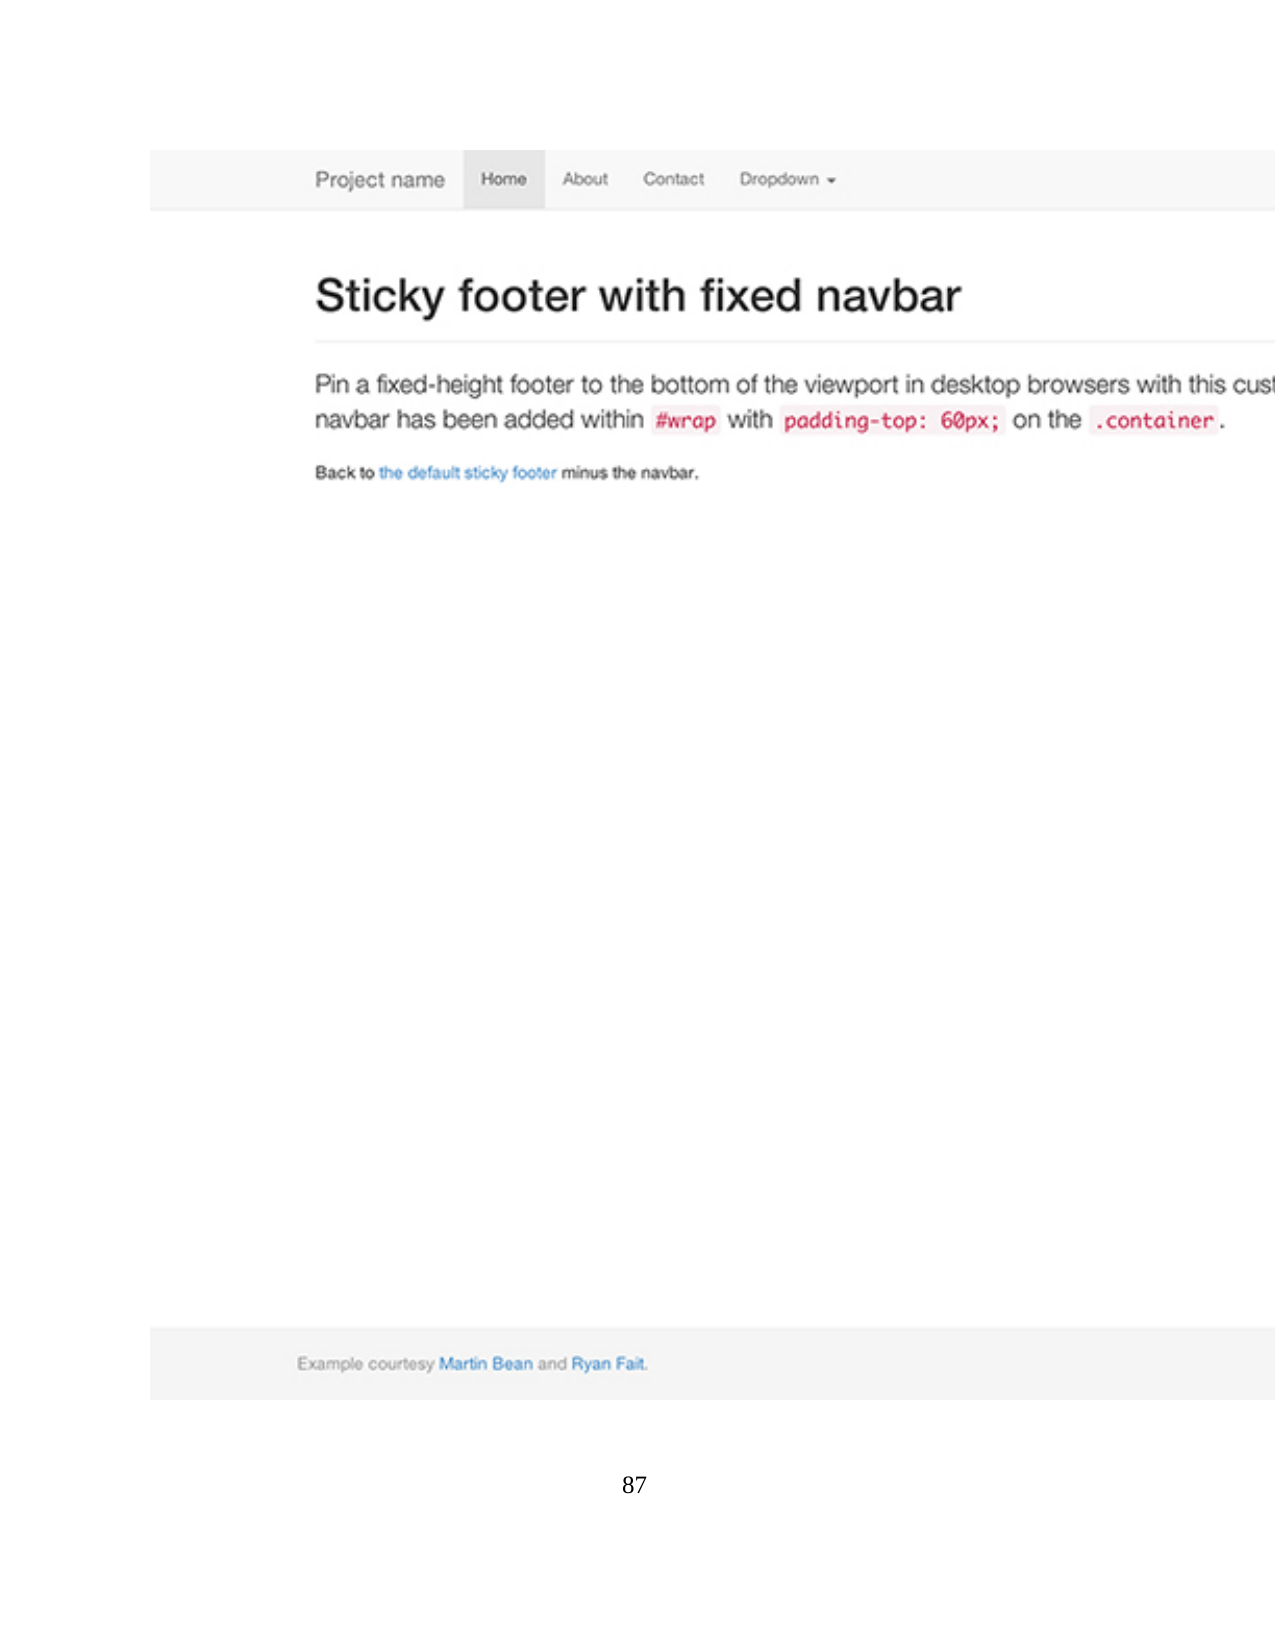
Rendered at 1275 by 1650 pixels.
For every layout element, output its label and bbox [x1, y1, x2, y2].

picture [150, 150, 1275, 1400]
